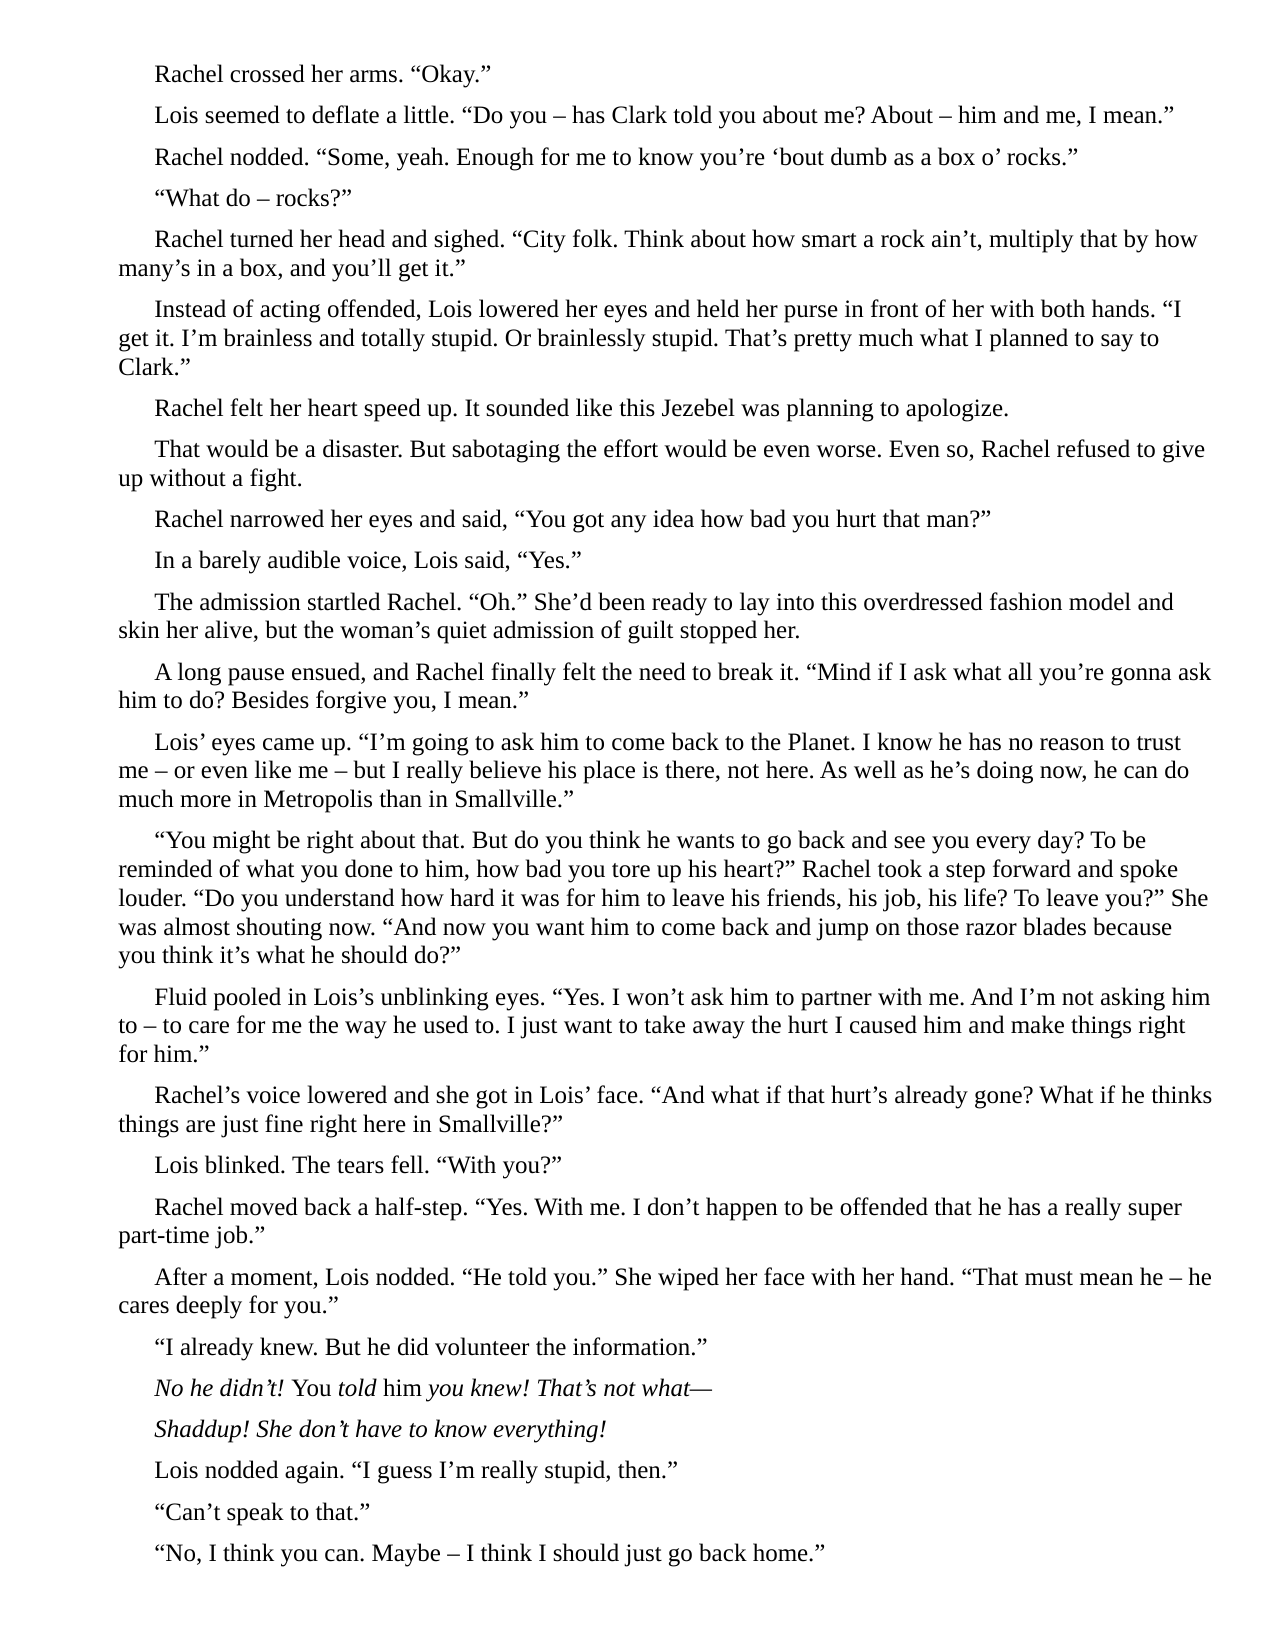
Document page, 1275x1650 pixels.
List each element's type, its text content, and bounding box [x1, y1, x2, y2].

text No he didn’t! You told him you knew! That’s not what— [118, 1373, 1216, 1402]
text Rachel nodded. “Some, yeah. Enough for me to know you’re ‘bout dumb as a box o’ rocks.” [118, 142, 1216, 170]
text Rachel felt her heart speed up. It sounded like this Jezebel was planning to apologize. [118, 393, 1216, 422]
text “Can’t speak to that.” [118, 1497, 1216, 1525]
text Lois’ eyes came up. “I’m going to ask him to come back to the Planet. I know he has no reason to trust me – or even like me – but I really believe his place is there, not here. As well as he’s doing now, he can do much more in Metropolis than in Smallville.” [118, 727, 1216, 813]
text Lois blinked. The tears fell. “With you?” [118, 1150, 1216, 1179]
text Rachel moved back a half-step. “Yes. With me. I don’t happen to be offended that he has a really super part-time job.” [118, 1192, 1216, 1249]
text That would be a disaster. But sabotaging the effort would be even worse. Even so, Rachel refused to give up without a fight. [118, 434, 1216, 492]
text “I already knew. But he did volunteer the information.” [118, 1332, 1216, 1360]
text “No, I think you can. Maybe – I think I should just go back home.” [118, 1538, 1216, 1567]
text Rachel crossed her arms. “Okay.” [118, 59, 1216, 88]
text Instead of acting offended, Lois lowered her eyes and held her purse in front of her with both hands. “I get it. I’m brainless and totally stupid. Or brainlessly stupid. That’s pretty much what I planned to say to Clark.” [118, 294, 1216, 380]
text Rachel’s voice lowered and she got in Lois’ face. “And what if that hurt’s already gone? What if he thinks things are just fine right here in Smallville?” [118, 1080, 1216, 1138]
text Rachel narrowed her eyes and said, “You got any idea how bad you hurt that man?” [118, 504, 1216, 533]
text After a moment, Lois nodded. “He told you.” She wiped her face with her hand. “That must mean he – he cares deeply for you.” [118, 1262, 1216, 1319]
text The admission startled Rachel. “Oh.” She’d been ready to lay into this overdressed fashion model and skin her alive, but the woman’s quiet admission of guilt stopped her. [118, 587, 1216, 644]
text Shaddup! She don’t have to know everything! [118, 1414, 1216, 1443]
text Rachel turned her head and sighed. “City folk. Think about how smart a rock ain’t, multiply that by how many’s in a box, and you’ll get it.” [118, 224, 1216, 282]
text Lois seemed to deflate a little. “Do you – has Clark told you about me? About – him and me, I mean.” [118, 100, 1216, 129]
text In a barely audible voice, Lois said, “Yes.” [118, 545, 1216, 574]
text “What do – rocks?” [118, 183, 1216, 212]
text A long pause ensued, and Rachel finally felt the need to break it. “Mind if I ask what all you’re gonna ask him to do? Besides forgive you, I mean.” [118, 657, 1216, 714]
text Lois nodded again. “I guess I’m really stupid, then.” [118, 1455, 1216, 1484]
text “You might be right about that. But do you think he wants to go back and see you every day? To be reminded of what you done to him, how bad you tore up his heart?” Rachel took a step forward and spoke louder. “Do you understand how hard it was for him to leave his friends, his job, his life? To leave you?” She was almost shouting now. “And now you want him to come back and jump on those razor blades because you think it’s what he should do?” [118, 825, 1216, 969]
text Fluid pooled in Lois’s unblinking eyes. “Yes. I won’t ask him to partner with me. And I’m not asking him to – to care for me the way he used to. I just want to take away the hurt I caused him and make things right for him.” [118, 982, 1216, 1068]
